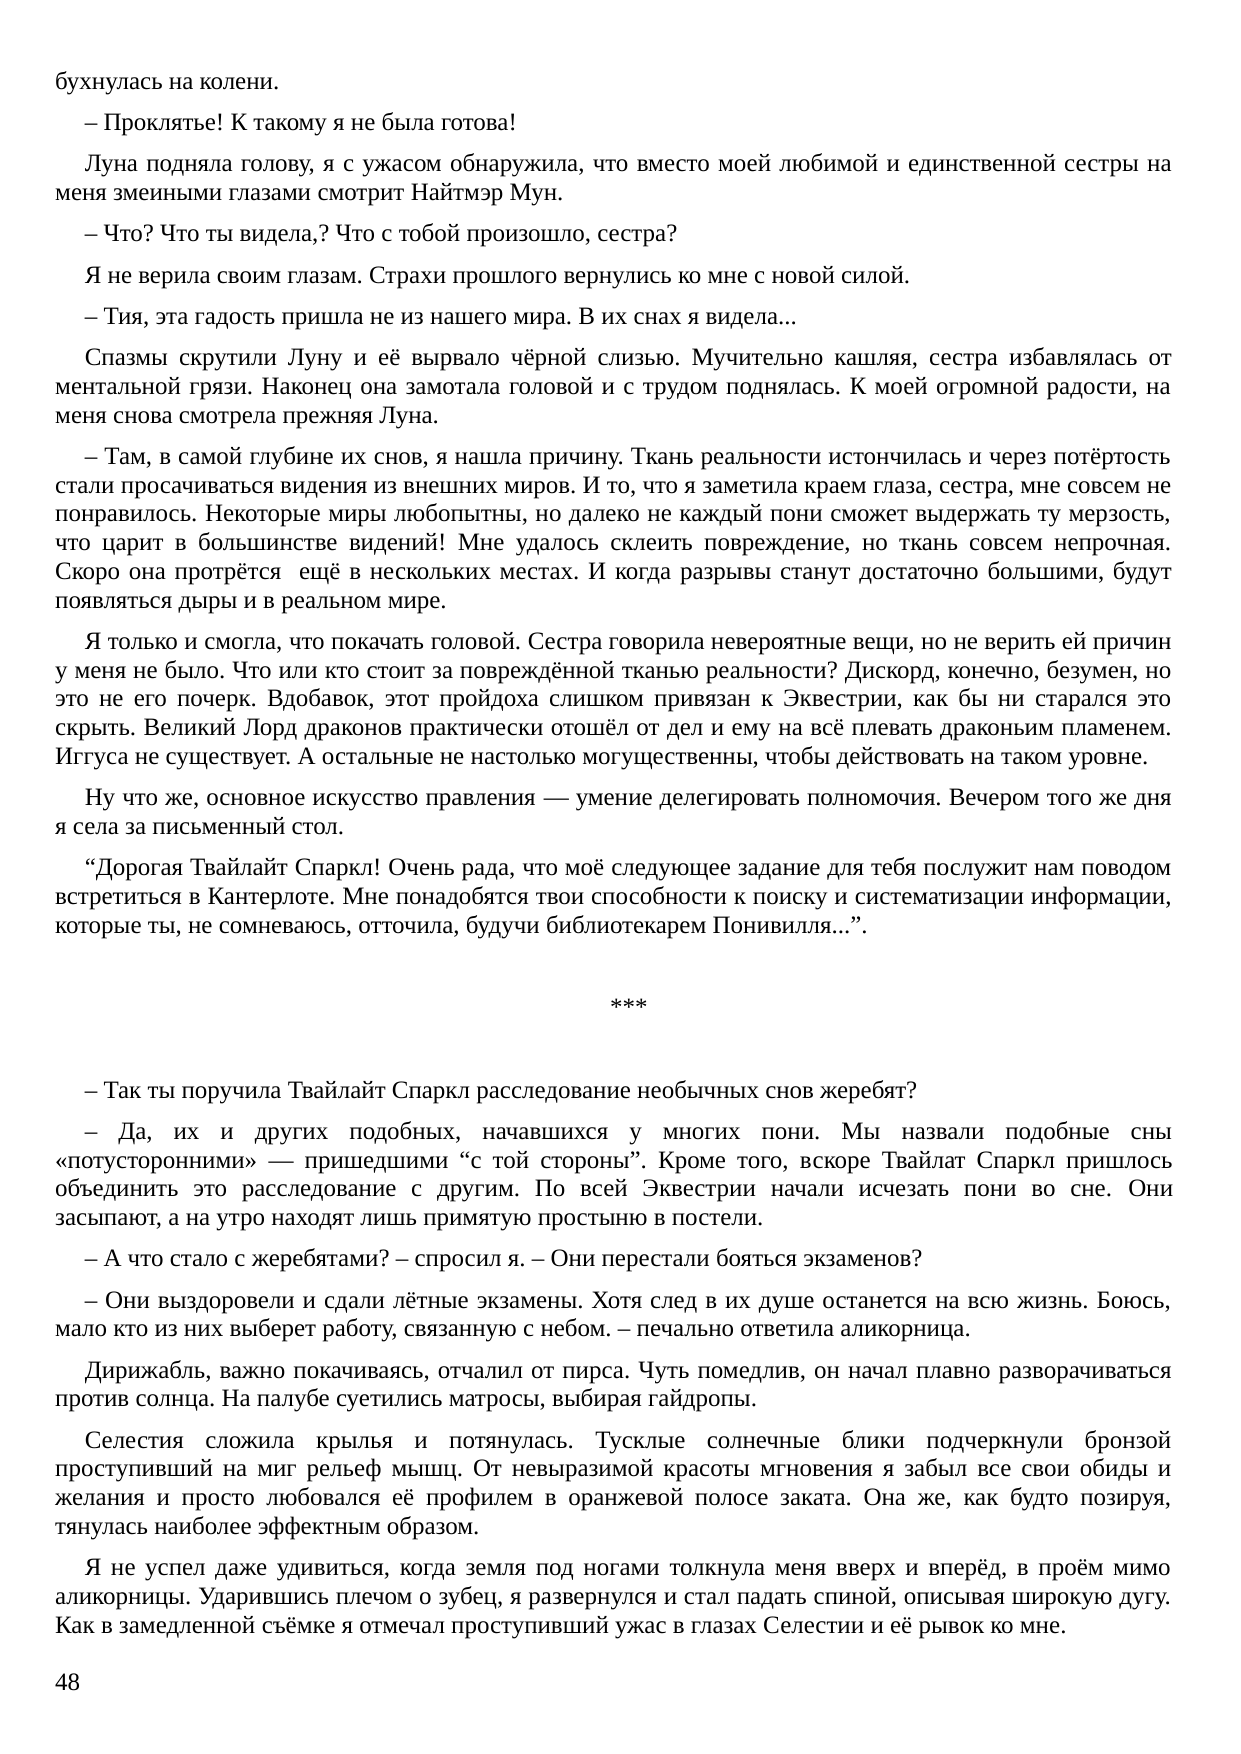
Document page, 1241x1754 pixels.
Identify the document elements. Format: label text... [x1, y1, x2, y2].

text – Что? Что ты видела,? Что с тобой произошло, сестра? [55, 218, 1173, 247]
text – Проклятье! К такому я не была готова! [55, 107, 1173, 136]
text Селестия сложила крылья и потянулась. Тусклые солнечные блики подчеркнули бронзой проступивший на миг рельеф мышц. От невыразимой красоты мгновения я забыл все свои обиды и желания и просто любовался её профилем в оранжевой полосе заката. Она же, как будто позируя, тянулась наиболее эффектным образом. [55, 1425, 1173, 1540]
text Дирижабль, важно покачиваясь, отчалил от пирса. Чуть помедлив, он начал плавно разворачиваться против солнца. На палубе суетились матросы, выбирая гайдропы. [55, 1355, 1173, 1412]
text Луна подняла голову, я с ужасом обнаружила, что вместо моей любимой и единственной сестры на меня змеиными глазами смотрит Найтмэр Мун. [55, 148, 1173, 206]
text Спазмы скрутили Луну и её вырвало чёрной слизью. Мучительно кашляя, сестра избавлялась от ментальной грязи. Наконец она замотала головой и с трудом поднялась. К моей огромной радости, на меня снова смотрела прежняя Луна. [55, 342, 1173, 428]
text Я только и смогла, что покачать головой. Сестра говорила невероятные вещи, но не верить ей причин у меня не было. Что или кто стоит за повреждённой тканью реальности? Дискорд, конечно, безумен, но это не его почерк. Вдобавок, этот пройдоха слишком привязан к Эквестрии, как бы ни старался это скрыть. Великий Лорд драконов практически отошёл от дел и ему на всё плевать драконьим пламенем. Иггуса не существует. А остальные не настолько могущественны, чтобы действовать на таком уровне. [55, 626, 1173, 770]
text – Так ты поручила Твайлайт Спаркл расследование необычных снов жеребят? [55, 1075, 1173, 1103]
text Я не верила своим глазам. Страхи прошлого вернулись ко мне с новой силой. [55, 260, 1173, 288]
text – А что стало с жеребятами? – спросил я. – Они перестали бояться экзаменов? [55, 1243, 1173, 1272]
text Я не успел даже удивиться, когда земля под ногами толкнула меня вверх и вперёд, в проём мимо аликорницы. Ударившись плечом о зубец, я развернулся и стал падать спиной, описывая широкую дугу. Как в замедленной съёмке я отмечал проступивший ужас в глазах Селестии и её рывок ко мне. [55, 1552, 1173, 1638]
text – Тия, эта гадость пришла не из нашего мира. В их снах я видела... [55, 301, 1173, 330]
text *** [55, 992, 1173, 1021]
text бухнулась на колени. [55, 66, 1173, 95]
text – Они выздоровели и сдали лётные экзамены. Хотя след в их душе останется на всю жизнь. Боюсь, мало кто из них выберет работу, связанную с небом. – печально ответила аликорница. [55, 1285, 1173, 1342]
text – Там, в самой глубине их снов, я нашла причину. Ткань реальности истончилась и через потёртость стали просачиваться видения из внешних миров. И то, что я заметила краем глаза, сестра, мне совсем не понравилось. Некоторые миры любопытны, но далеко не каждый пони сможет выдержать ту мерзость, что царит в большинстве видений! Мне удалось склеить повреждение, но ткань совсем непрочная. Скоро она протрётся ещё в нескольких местах. И когда разрывы станут достаточно большими, будут появляться дыры и в реальном мире. [55, 441, 1173, 613]
text Ну что же, основное искусство правления — умение делегировать полномочия. Вечером того же дня я села за письменный стол. [55, 782, 1173, 840]
text “Дорогая Твайлайт Спаркл! Очень рада, что моё следующее задание для тебя послужит нам поводом встретиться в Кантерлоте. Мне понадобятся твои способности к поиску и систематизации информации, которые ты, не сомневаюсь, отточила, будучи библиотекарем Понивилля...”. [55, 852, 1173, 938]
text – Да, их и других подобных, начавшихся у многих пони. Мы назвали подобные сны «потусторонними» — пришедшими “с той стороны”. Кроме того, вскоре Твайлат Спаркл пришлось объединить это расследование с другим. По всей Эквестрии начали исчезать пони во сне. Они засыпают, а на утро находят лишь примятую простыню в постели. [55, 1116, 1173, 1231]
